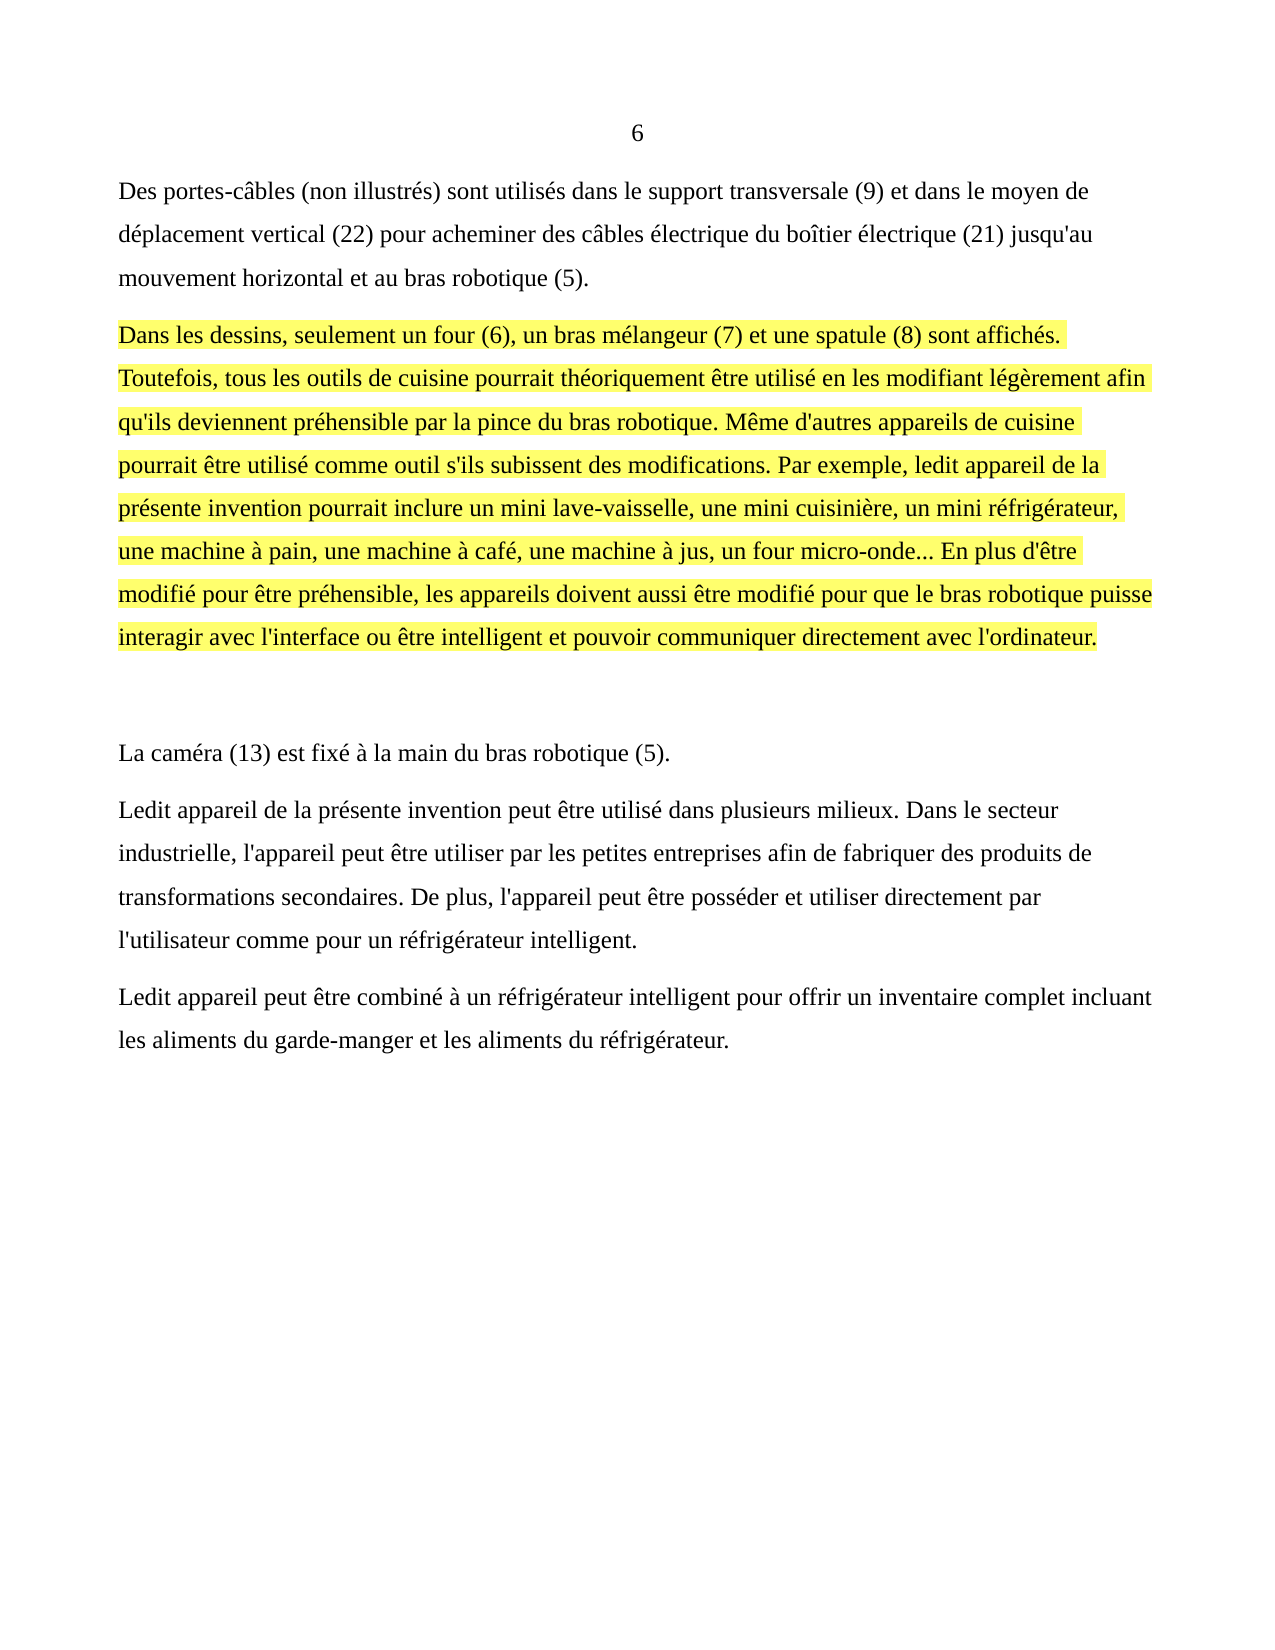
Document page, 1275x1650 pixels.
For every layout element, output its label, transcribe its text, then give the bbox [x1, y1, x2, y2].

text Des portes-câbles (non illustrés) sont utilisés dans le support transversale (9) et dans le moyen de déplacement vertical (22) pour acheminer des câbles électrique du boîtier électrique (21) jusqu'au mouvement horizontal et au bras robotique (5). [118, 176, 1157, 291]
text Dans les dessins, seulement un four (6), un bras mélangeur (7) et une spatule (8) sont affichés. Toutefois, tous les outils de cuisine pourrait théoriquement être utilisé en les modifiant légèrement afin qu'ils deviennent préhensible par la pince du bras robotique. Même d'autres appareils de cuisine pourrait être utilisé comme outil s'ils subissent des modifications. Par exemple, ledit appareil de la présente invention pourrait inclure un mini lave-vaisselle, une mini cuisinière, un mini réfrigérateur, une machine à pain, une machine à café, une machine à jus, un four micro-onde... En plus d'être modifié pour être préhensible, les appareils doivent aussi être modifié pour que le bras robotique puisse interagir avec l'interface ou être intelligent et pouvoir communiquer directement avec l'ordinateur. [118, 320, 1157, 651]
text Ledit appareil de la présente invention peut être utilisé dans plusieurs milieux. Dans le secteur industrielle, l'appareil peut être utiliser par les petites entreprises afin de fabriquer des produits de transformations secondaires. De plus, l'appareil peut être posséder et utiliser directement par l'utilisateur comme pour un réfrigérateur intelligent. [118, 795, 1157, 953]
text Ledit appareil peut être combiné à un réfrigérateur intelligent pour offrir un inventaire complet incluant les aliments du garde-manger et les aliments du réfrigérateur. [118, 982, 1157, 1054]
text La caméra (13) est fixé à la main du bras robotique (5). [118, 738, 1157, 766]
